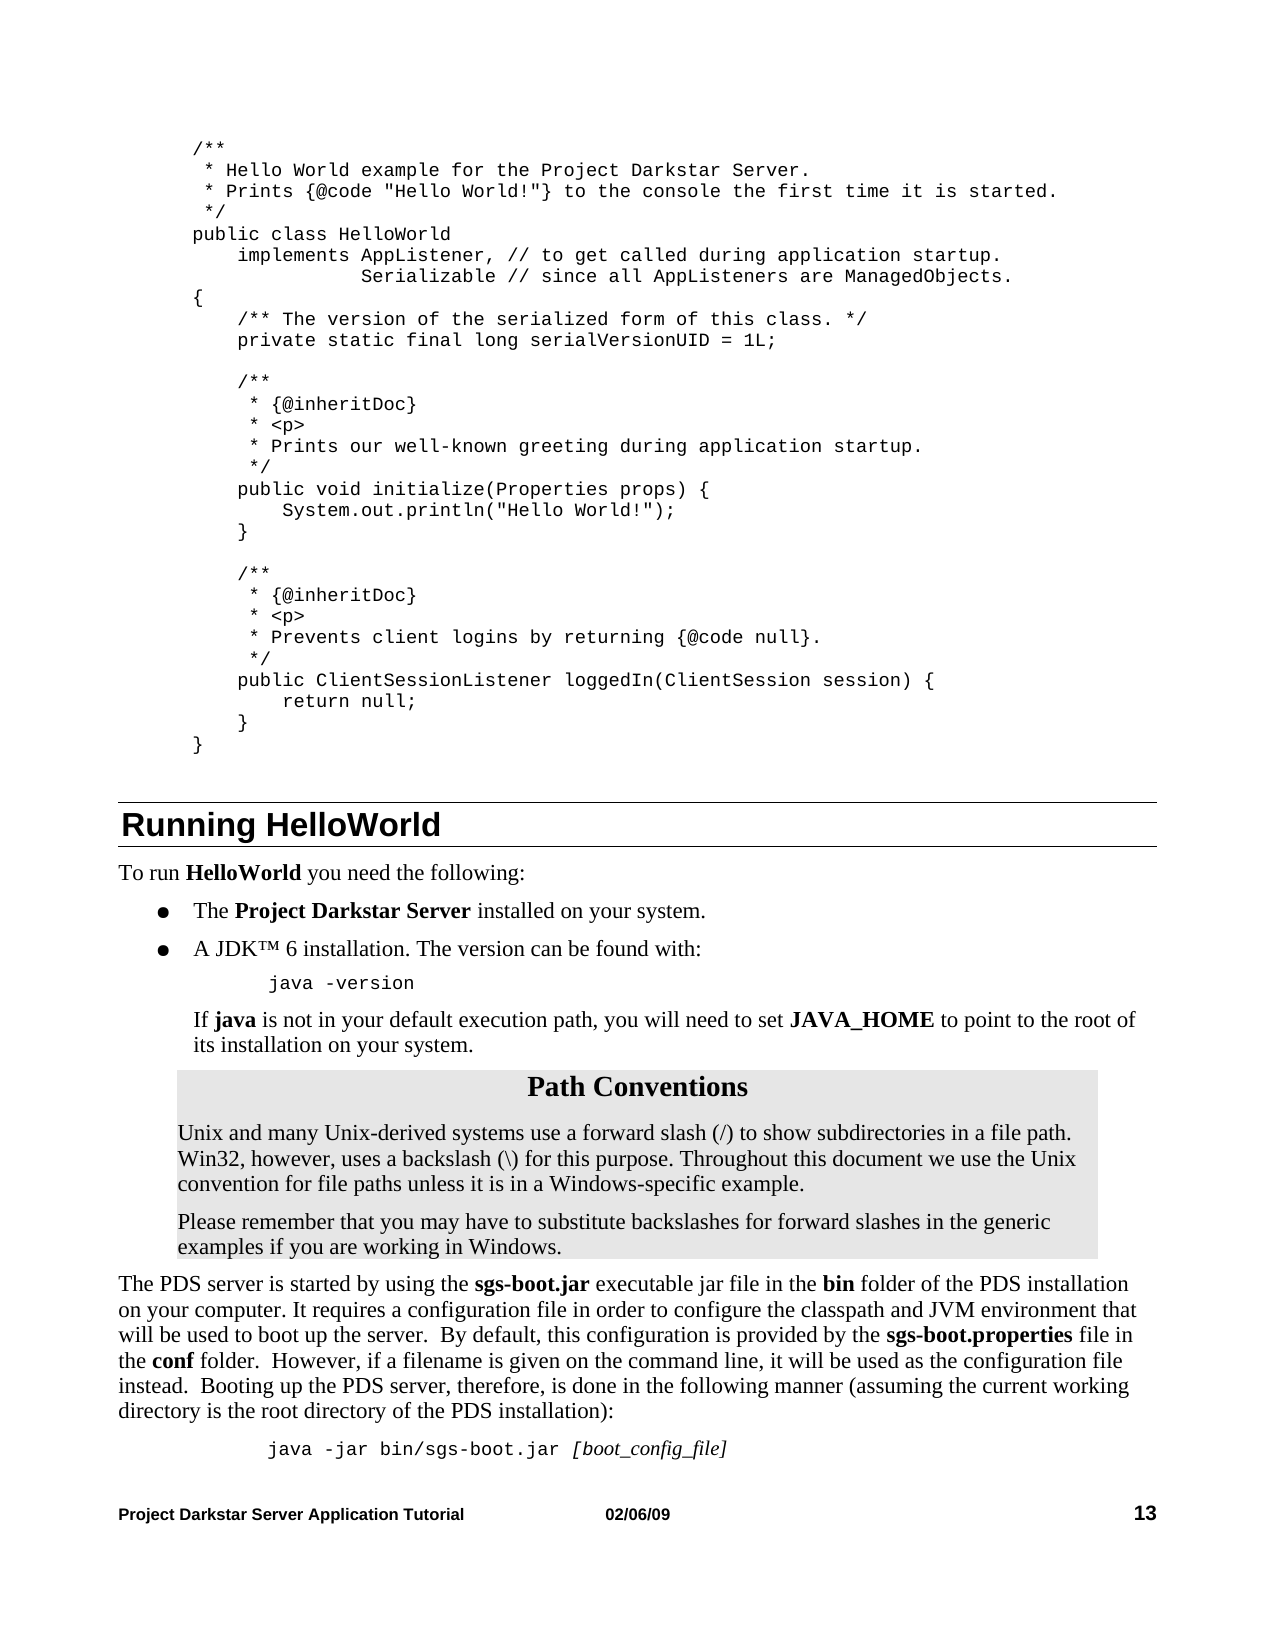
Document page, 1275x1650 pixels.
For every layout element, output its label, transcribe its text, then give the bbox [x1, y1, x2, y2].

text To run HelloWorld you need the following: [118, 860, 1157, 885]
text * <p> [192, 607, 1098, 628]
text * Prints our well-known greeting during application startup. [192, 437, 1098, 458]
text * Prevents client logins by returning {@code null}. [192, 628, 1098, 649]
subtitle Running HelloWorld [118, 803, 1157, 846]
list java -jar bin/sgs-boot.jar [boot_config_file] [229, 1436, 1157, 1461]
text /** [192, 139, 1098, 161]
list A JDK™ 6 installation. The version can be found with: [156, 936, 1157, 961]
text /** [192, 373, 1098, 394]
text */ [192, 203, 1098, 224]
list If java is not in your default execution path, you will need to set JAVA_HOME to point to the root of its installation on your system. [156, 1007, 1157, 1058]
text System.out.println("Hello World!"); [192, 501, 1098, 522]
list The Project Darkstar Server installed on your system. [156, 898, 1157, 923]
text return null; [192, 692, 1098, 713]
text } [192, 713, 1098, 734]
text Unix and many Unix-derived systems use a forward slash (/) to show subdirectories in a file path. Win32, however, uses a backslash (\) for this purpose. Throughout this document we use the Unix convention for file paths unless it is in a Windows-specific example. [177, 1120, 1098, 1197]
text public class HelloWorld [192, 224, 1098, 246]
text /** [192, 564, 1098, 586]
text */ [192, 649, 1098, 671]
title Path Conventions [177, 1070, 1098, 1102]
text public ClientSessionListener loggedIn(ClientSession session) { [192, 671, 1098, 692]
text * {@inheritDoc} [192, 586, 1098, 607]
text implements AppListener, // to get called during application startup. [192, 246, 1098, 267]
text /** The version of the serialized form of this class. */ [192, 309, 1098, 331]
text * <p> [192, 416, 1098, 437]
text } [192, 522, 1098, 543]
text public void initialize(Properties props) { [192, 479, 1098, 501]
text Please remember that you may have to substitute backslashes for forward slashes in the generic examples if you are working in Windows. [177, 1209, 1098, 1259]
list java -version [268, 973, 1157, 995]
text private static final long serialVersionUID = 1L; [192, 331, 1098, 352]
text * {@inheritDoc} [192, 394, 1098, 416]
text } [192, 734, 1098, 777]
text * Hello World example for the Project Darkstar Server. [192, 161, 1098, 182]
text */ [192, 458, 1098, 479]
text * Prints {@code "Hello World!"} to the console the first time it is started. [192, 182, 1098, 203]
text { [192, 288, 1098, 309]
text Serializable // since all AppListeners are ManagedObjects. [192, 267, 1098, 288]
